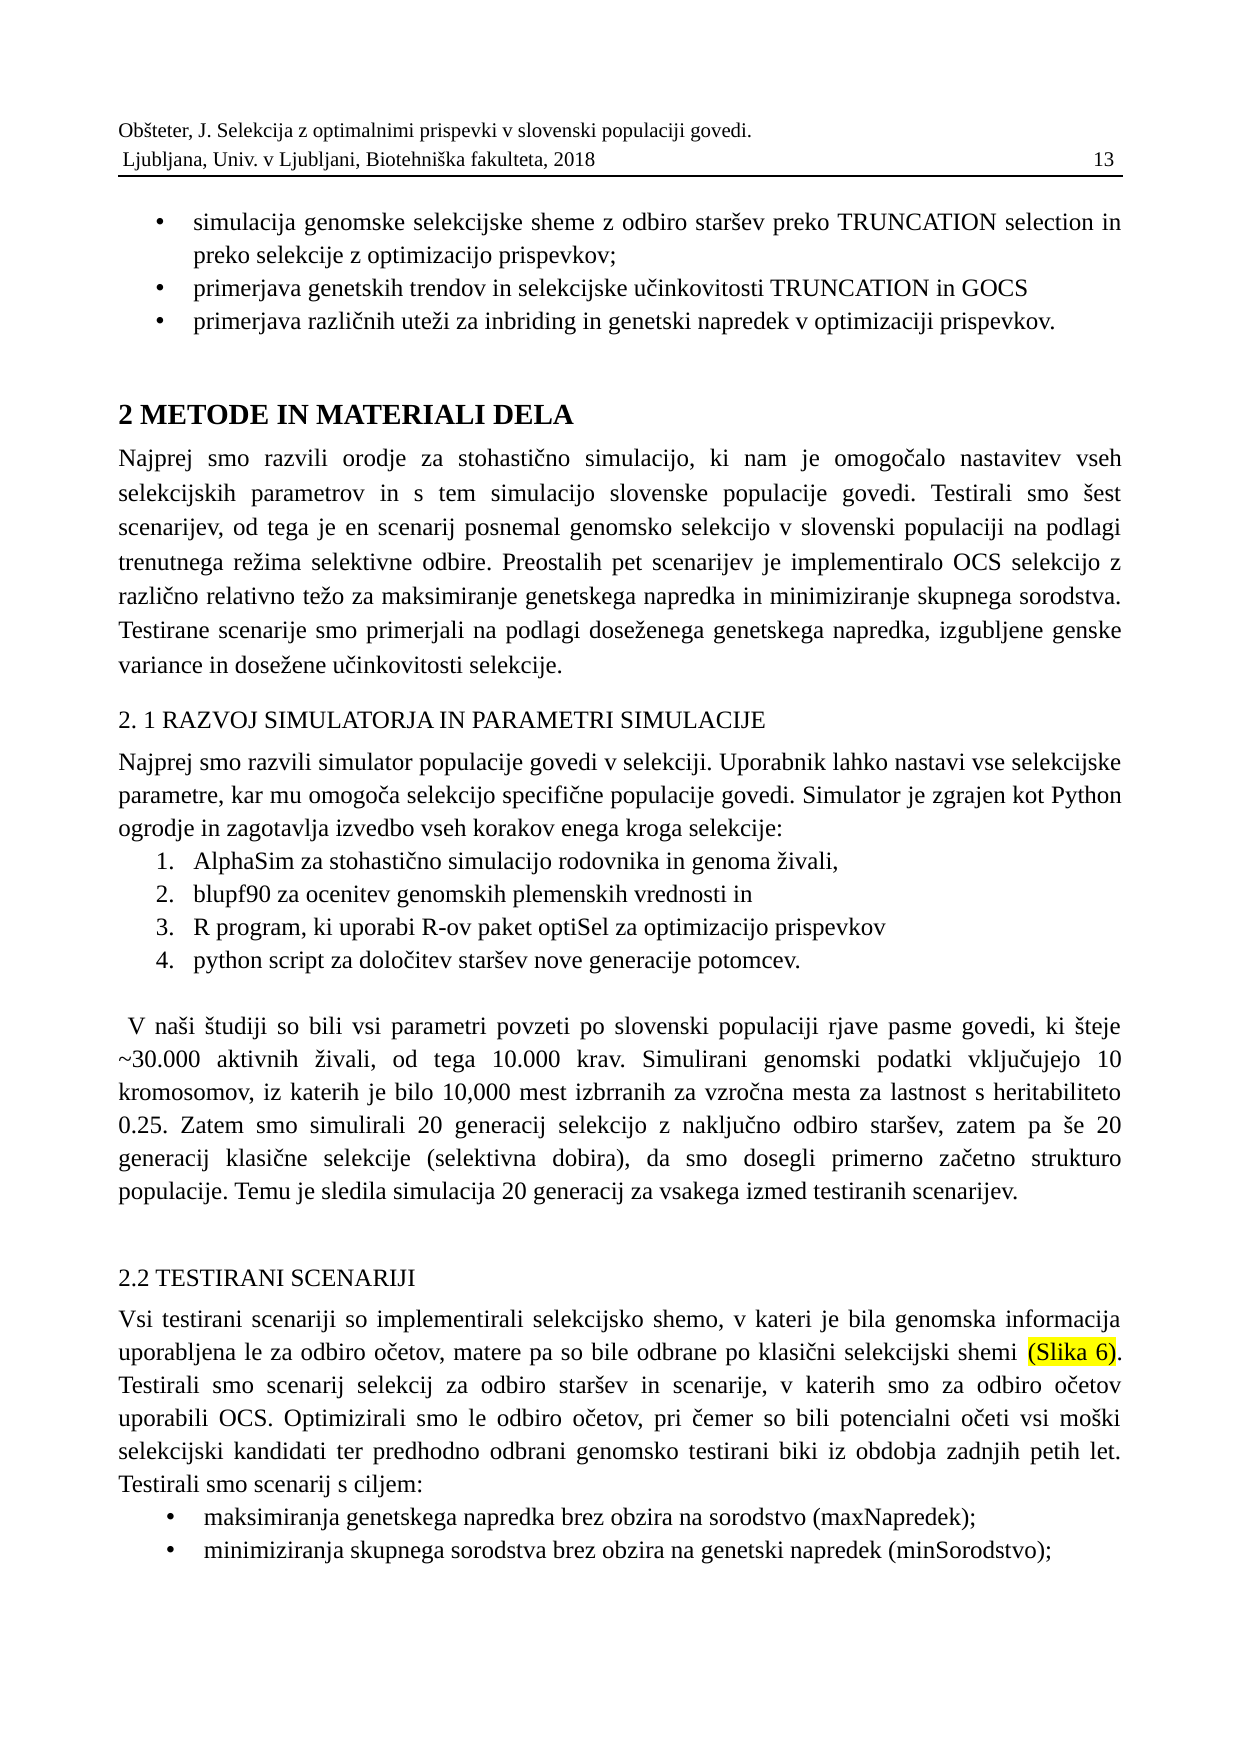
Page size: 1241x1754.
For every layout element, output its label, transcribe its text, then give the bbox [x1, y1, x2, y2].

list primerjava genetskih trendov in selekcijske učinkovitosti TRUNCATION in GOCS [156, 273, 1123, 302]
text Najprej smo razvili orodje za stohastično simulacijo, ki nam je omogočalo nastavitev vseh selekcijskih parametrov in s tem simulacijo slovenske populacije govedi. Testirali smo šest scenarijev, od tega je en scenarij posnemal genomsko selekcijo v slovenski populaciji na podlagi trenutnega režima selektivne odbire. Preostalih pet scenarijev je implementiralo OCS selekcijo z različno relativno težo za maksimiranje genetskega napredka in minimiziranje skupnega sorodstva. Testirane scenarije smo primerjali na podlagi doseženega genetskega napredka, izgubljene genske variance in dosežene učinkovitosti selekcije. [118, 443, 1123, 679]
text Vsi testirani scenariji so implementirali selekcijsko shemo, v kateri je bila genomska informacija uporabljena le za odbiro očetov, matere pa so bile odbrane po klasični selekcijski shemi (Slika 6). Testirali smo scenarij selekcij za odbiro staršev in scenarije, v katerih smo za odbiro očetov uporabili OCS. Optimizirali smo le odbiro očetov, pri čemer so bili potencialni očeti vsi moški selekcijski kandidati ter predhodno odbrani genomsko testirani biki iz obdobja zadnjih petih let. Testirali smo scenarij s ciljem: [118, 1304, 1123, 1498]
list primerjava različnih uteži za inbriding in genetski napredek v optimizaciji prispevkov. [156, 306, 1123, 335]
text Najprej smo razvili simulator populacije govedi v selekciji. Uporabnik lahko nastavi vse selekcijske parametre, kar mu omogoča selekcijo specifične populacije govedi. Simulator je zgrajen kot Python ogrodje in zagotavlja izvedbo vseh korakov enega kroga selekcije: [118, 747, 1123, 841]
list blupf90 za ocenitev genomskih plemenskih vrednosti in [156, 879, 1123, 907]
subtitle 2 METODE IN MATERIALI DELA [118, 397, 1123, 431]
subtitle 2. 1 Razvoj simulatorja in parametri simulacije [118, 705, 1123, 734]
text V naši študiji so bili vsi parametri povzeti po slovenski populaciji rjave pasme govedi, ki šteje ~30.000 aktivnih živali, od tega 10.000 krav. Simulirani genomski podatki vključujejo 10 kromosomov, iz katerih je bilo 10,000 mest izbrranih za vzročna mesta za lastnost s heritabiliteto 0.25. Zatem smo simulirali 20 generacij selekcijo z naključno odbiro staršev, zatem pa še 20 generacij klasične selekcije (selektivna dobira), da smo dosegli primerno začetno strukturo populacije. Temu je sledila simulacija 20 generacij za vsakega izmed testiranih scenarijev. [118, 1011, 1123, 1205]
list minimiziranja skupnega sorodstva brez obzira na genetski napredek (minSorodstvo); [166, 1535, 1123, 1564]
list python script za določitev staršev nove generacije potomcev. [156, 945, 1123, 973]
subtitle 2.2 Testirani scenariji [118, 1263, 1123, 1292]
list simulacija genomske selekcijske sheme z odbiro staršev preko TRUNCATION selection in preko selekcije z optimizacijo prispevkov; [156, 207, 1123, 269]
list R program, ki uporabi R-ov paket optiSel za optimizacijo prispevkov [156, 912, 1123, 941]
list maksimiranja genetskega napredka brez obzira na sorodstvo (maxNapredek); [166, 1502, 1123, 1531]
list AlphaSim za stohastično simulacijo rodovnika in genoma živali, [156, 846, 1123, 874]
